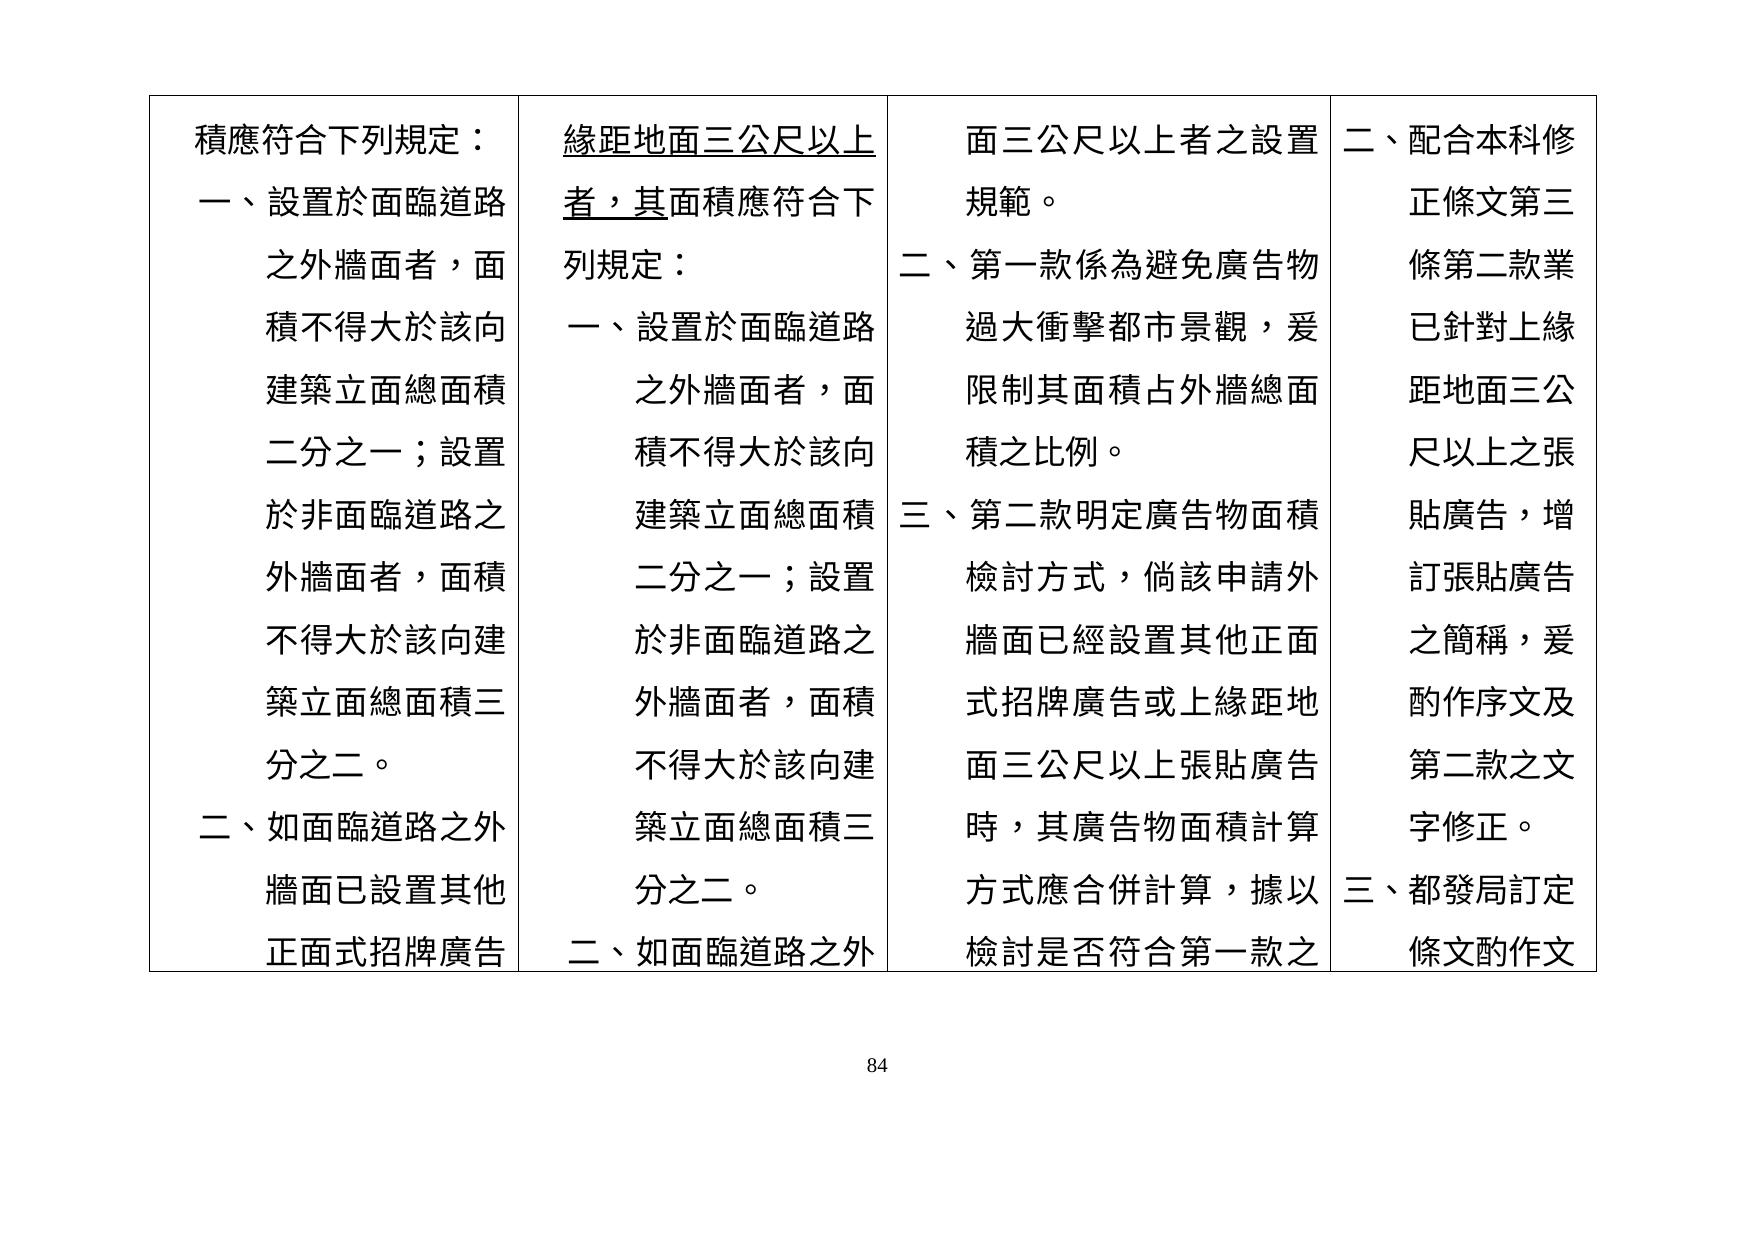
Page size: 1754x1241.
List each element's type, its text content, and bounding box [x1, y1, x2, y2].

table_cell 緣距地面三公尺以上者，其面積應符合下列規定： 一、設置於面臨道路之外牆面者，面積不得大於該向建築立面總面積二分之一；設置於非面臨道路之外牆面者，面積不得大於該向建築立面總面積三分之二。 二、如面臨道路之外 [519, 96, 887, 971]
table_cell 面三公尺以上者之設置規範。 二、第一款係為避免廣告物過大衝擊都市景觀，爰限制其面積占外牆總面積之比例。 三、第二款明定廣告物面積檢討方式，倘該申請外牆面已經設置其他正面式招牌廣告或上緣距地面三公尺以上張貼廣告時，其廣告物面積計算方式應合併計算，據以檢討是否符合第一款之 [888, 96, 1330, 971]
table_cell 積應符合下列規定： 一、設置於面臨道路之外牆面者，面積不得大於該向建築立面總面積二分之一；設置於非面臨道路之外牆面者，面積不得大於該向建築立面總面積三分之二。 二、如面臨道路之外牆面已設置其他正面式招牌廣告 [150, 96, 518, 971]
table_cell 二、配合本科修正條文第三條第二款業已針對上緣距地面三公尺以上之張貼廣告，增訂張貼廣告之簡稱，爰酌作序文及第二款之文字修正。 三、都發局訂定條文酌作文 [1331, 96, 1596, 971]
